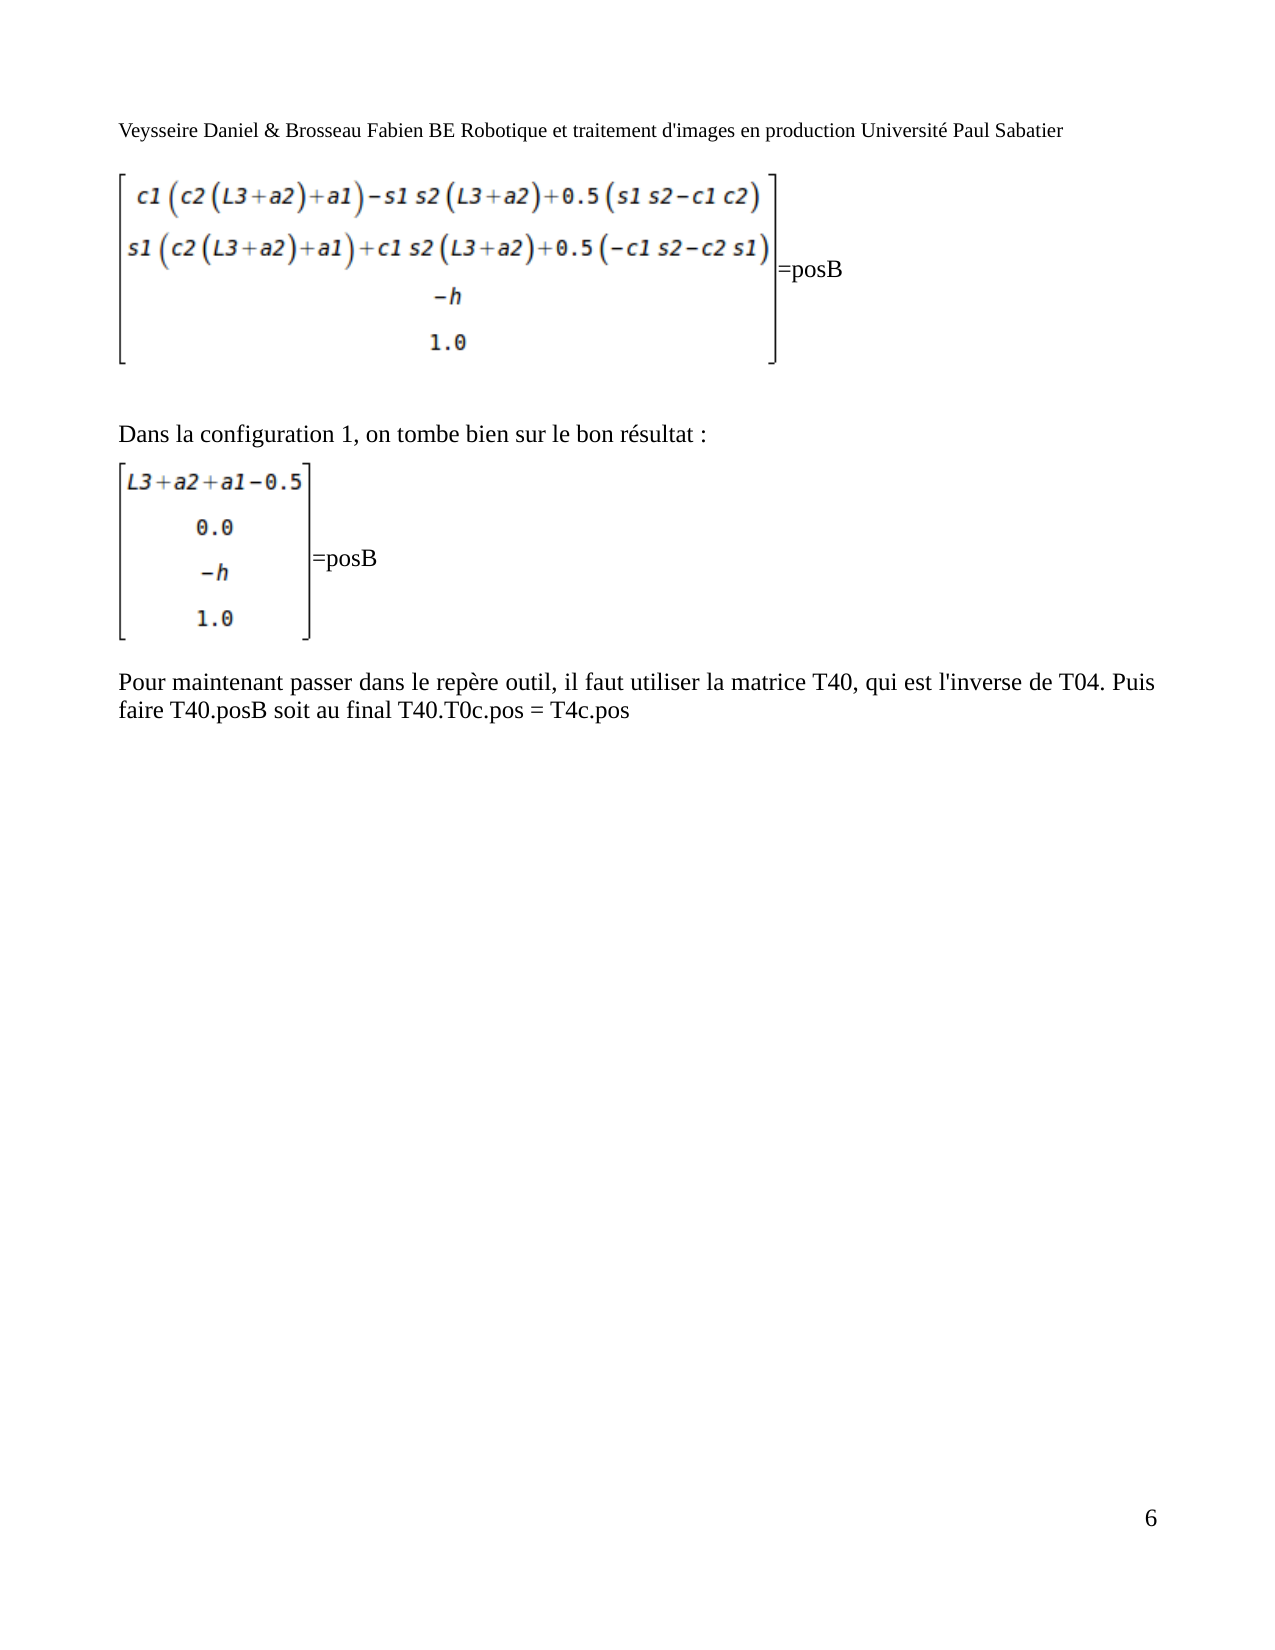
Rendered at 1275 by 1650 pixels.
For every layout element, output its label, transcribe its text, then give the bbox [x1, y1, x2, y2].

text =posB [312, 543, 1157, 572]
text =posB [778, 254, 1157, 283]
picture [118, 460, 312, 642]
text Dans la configuration 1, on tombe bien sur le bon résultat : [118, 419, 1157, 448]
text Pour maintenant passer dans le repère outil, il faut utiliser la matrice T40, qui est l'inverse de T04. Puis faire T40.posB soit au final T40.T0c.pos = T4c.pos [118, 667, 1157, 724]
picture [118, 171, 778, 366]
